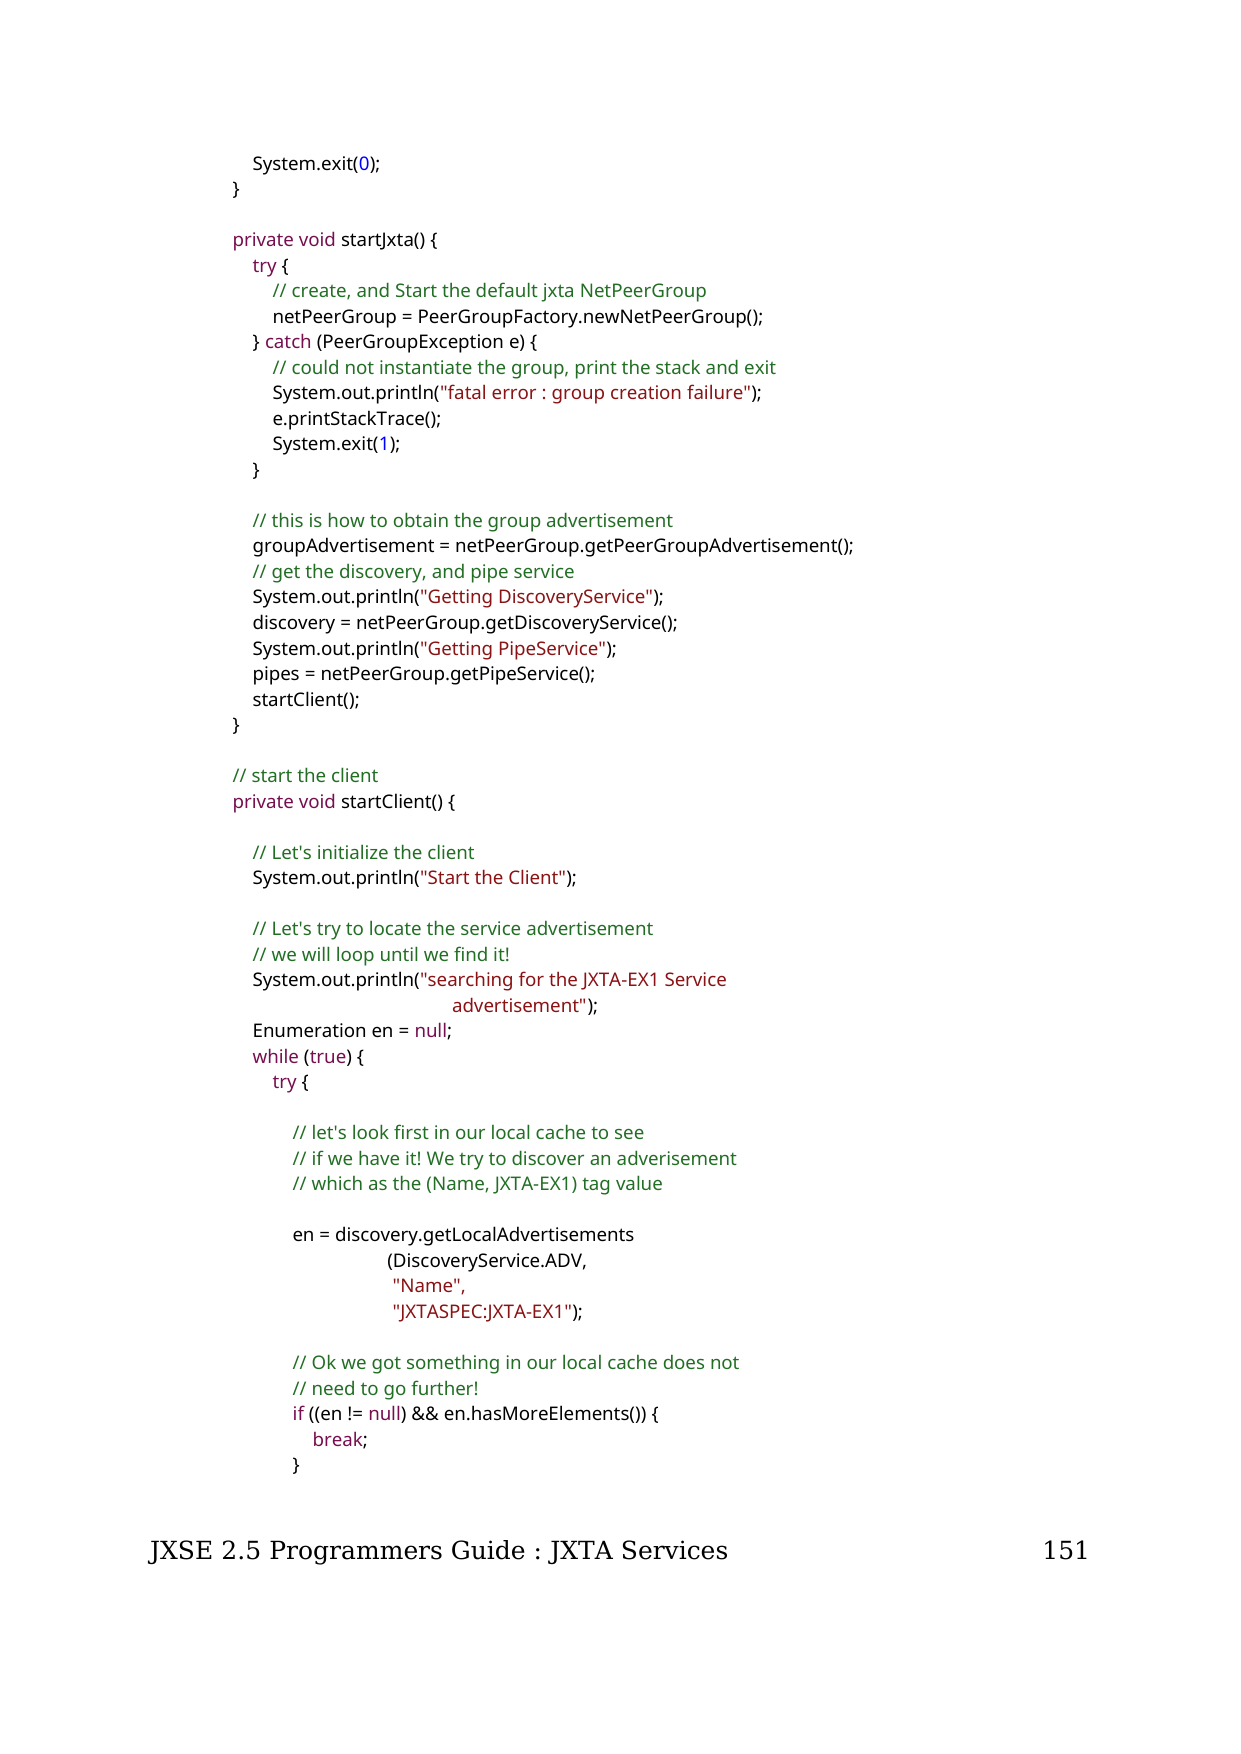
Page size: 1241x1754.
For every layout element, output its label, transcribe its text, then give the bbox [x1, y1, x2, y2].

text // could not instantiate the group, print the stack and exit [212, 354, 1240, 380]
text // get the discovery, and pipe service [212, 558, 1240, 584]
text } [212, 176, 1240, 201]
text try { [212, 252, 1240, 278]
text netPeerGroup = PeerGroupFactory.newNetPeerGroup(); [212, 303, 1240, 329]
text } catch (PeerGroupException e) { [212, 329, 1240, 354]
text "Name", [212, 1273, 1240, 1298]
text while (true) { [212, 1043, 1240, 1069]
text // which as the (Name, JXTA-EX1) tag value [212, 1171, 1240, 1196]
text System.out.println("Getting PipeService"); [212, 635, 1240, 660]
text (DiscoveryService.ADV, [212, 1247, 1240, 1273]
text // if we have it! We try to discover an adverisement [212, 1145, 1240, 1171]
text groupAdvertisement = netPeerGroup.getPeerGroupAdvertisement(); [212, 533, 1240, 558]
text pipes = netPeerGroup.getPipeService(); [212, 660, 1240, 686]
text } [212, 456, 1240, 482]
text // let's look first in our local cache to see [212, 1120, 1240, 1145]
text en = discovery.getLocalAdvertisements [212, 1222, 1240, 1247]
text System.exit(1); [212, 431, 1240, 456]
text discovery = netPeerGroup.getDiscoveryService(); [212, 609, 1240, 635]
text Enumeration en = null; [212, 1018, 1240, 1043]
text // start the client [212, 762, 1240, 788]
text // Ok we got something in our local cache does not [212, 1349, 1240, 1375]
text "JXTASPEC:JXTA-EX1"); [212, 1298, 1240, 1324]
text break; [212, 1426, 1240, 1452]
text System.out.println("searching for the JXTA-EX1 Service [212, 967, 1240, 992]
text private void startJxta() { [212, 227, 1240, 252]
text // this is how to obtain the group advertisement [212, 507, 1240, 533]
text // create, and Start the default jxta NetPeerGroup [212, 278, 1240, 303]
text startClient(); [212, 686, 1240, 711]
text // Let's try to locate the service advertisement [212, 916, 1240, 941]
text e.printStackTrace(); [212, 405, 1240, 431]
text System.exit(0); [212, 150, 1240, 176]
text } [212, 1452, 1240, 1477]
text System.out.println("fatal error : group creation failure"); [212, 380, 1240, 405]
text try { [212, 1069, 1240, 1094]
text advertisement"); [212, 992, 1240, 1018]
text if ((en != null) && en.hasMoreElements()) { [212, 1401, 1240, 1426]
text // Let's initialize the client [212, 839, 1240, 864]
text // need to go further! [212, 1375, 1240, 1401]
text } [212, 711, 1240, 737]
text private void startClient() { [212, 788, 1240, 813]
text System.out.println("Getting DiscoveryService"); [212, 584, 1240, 609]
text // we will loop until we find it! [212, 941, 1240, 967]
text System.out.println("Start the Client"); [212, 864, 1240, 890]
